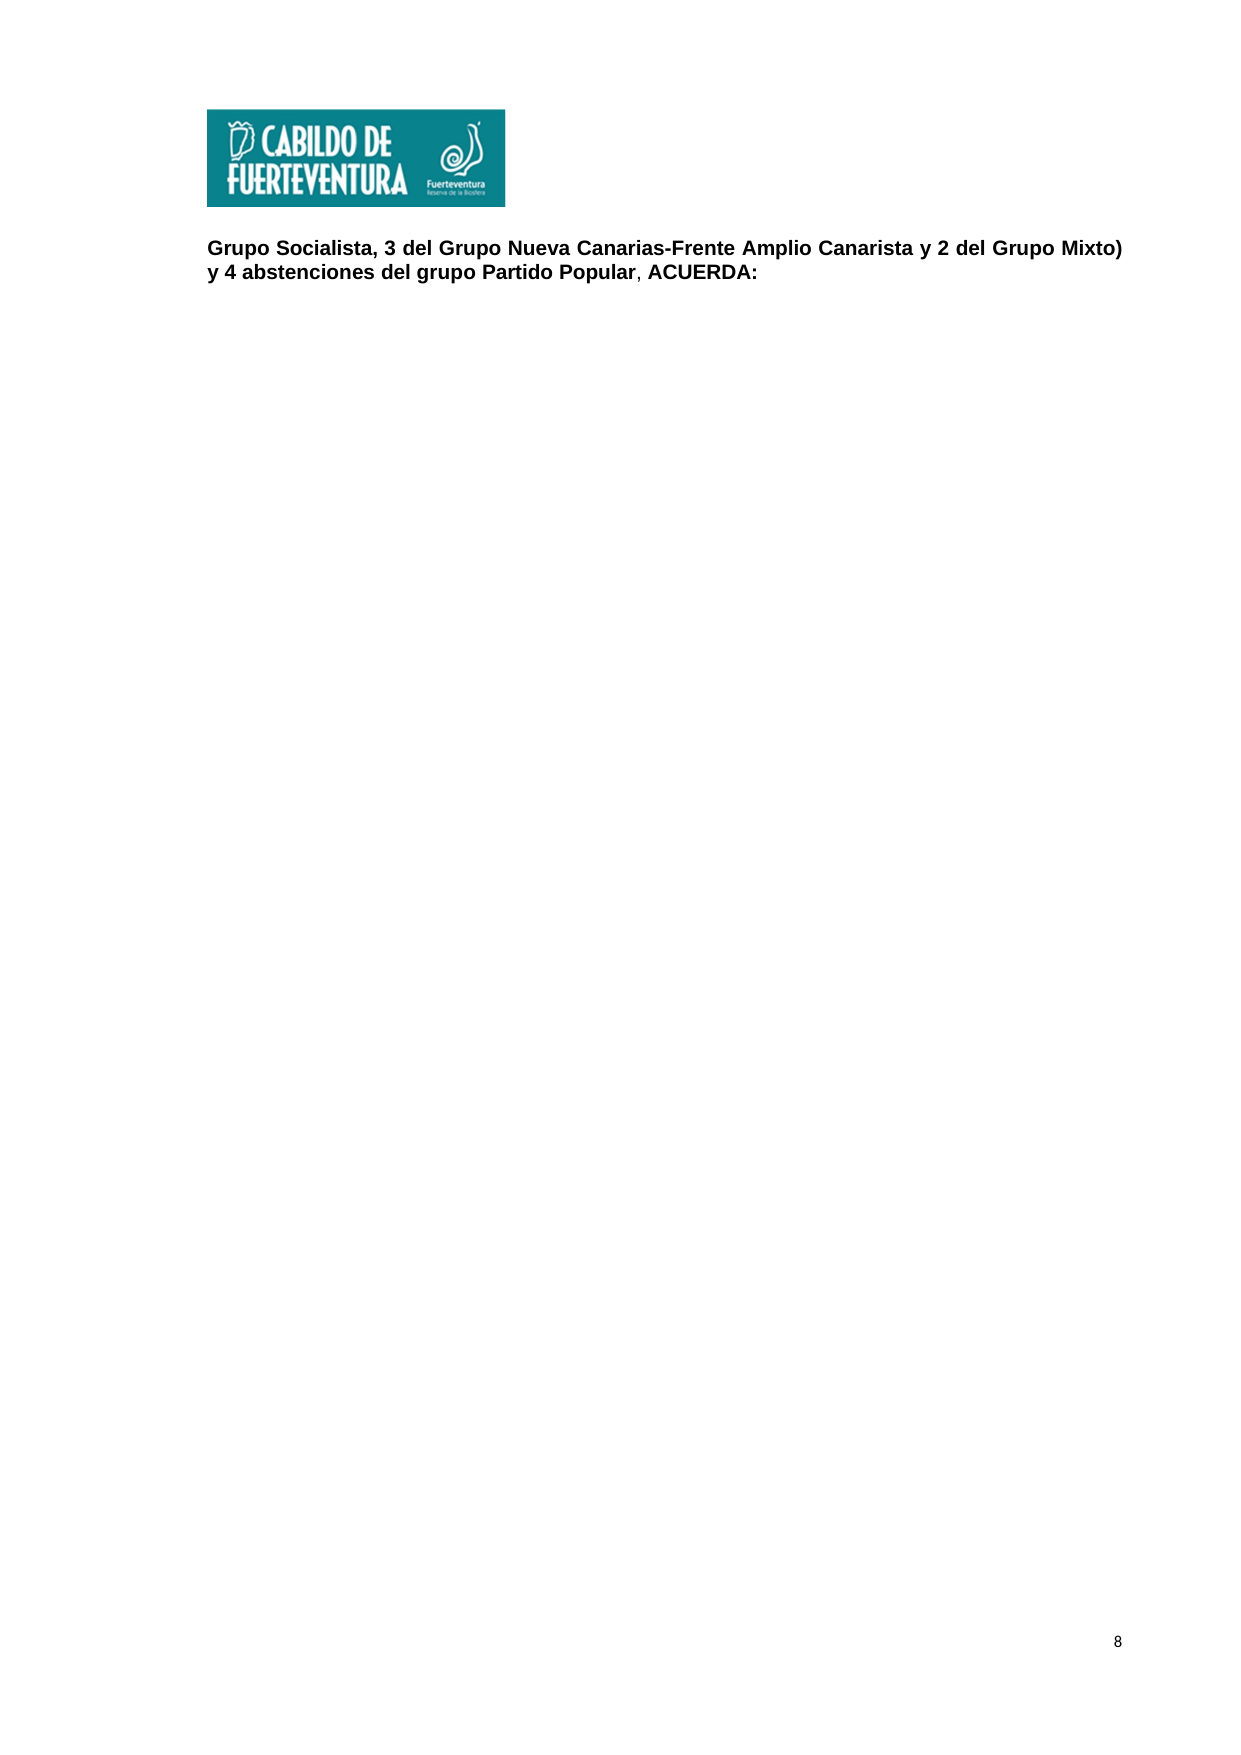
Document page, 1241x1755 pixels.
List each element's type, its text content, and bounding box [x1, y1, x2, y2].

text Grupo Socialista, 3 del Grupo Nueva Canarias-Frente Amplio Canarista y 2 del Grupo Mixto) y 4 abstenciones del grupo Partido Popular, ACUERDA: [207, 236, 1123, 284]
